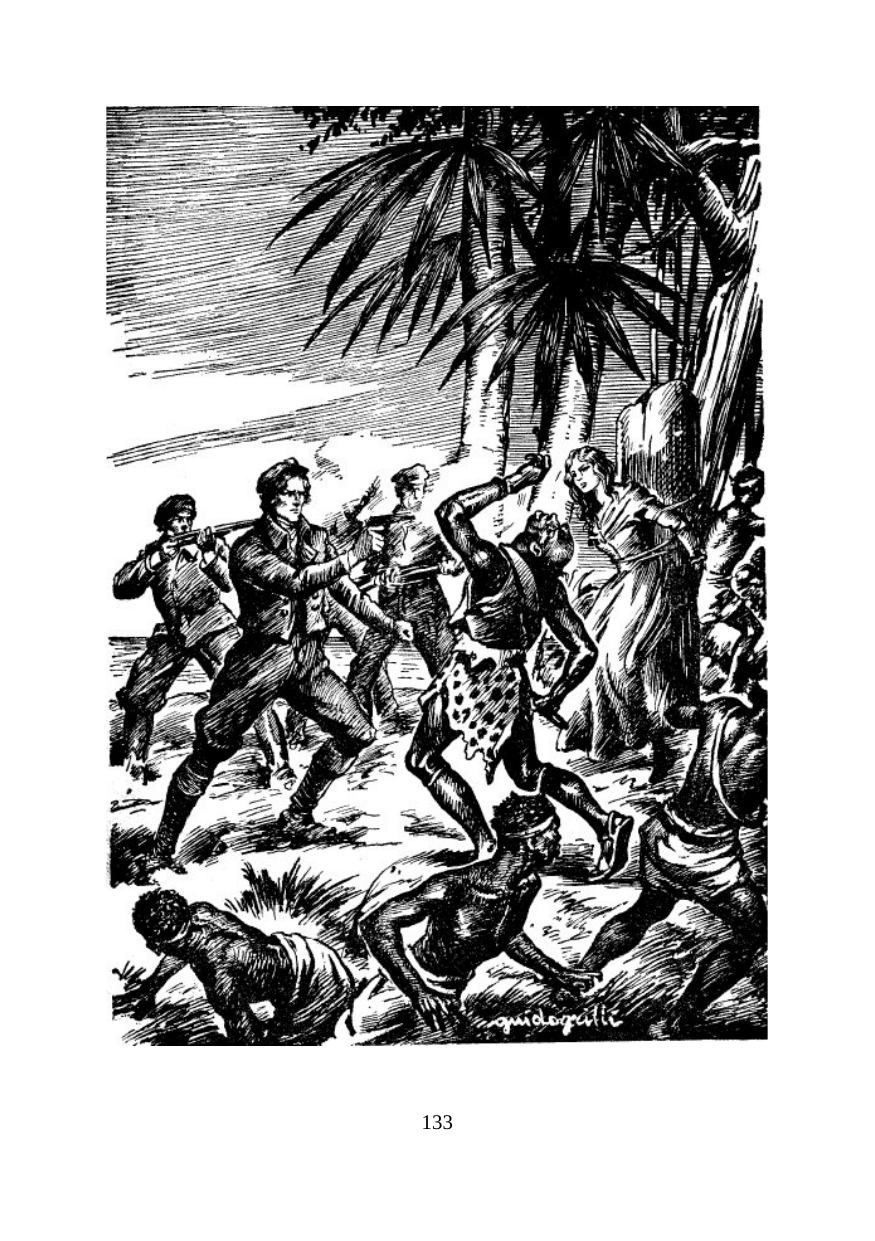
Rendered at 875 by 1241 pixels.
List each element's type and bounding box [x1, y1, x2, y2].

picture [106, 106, 768, 1046]
